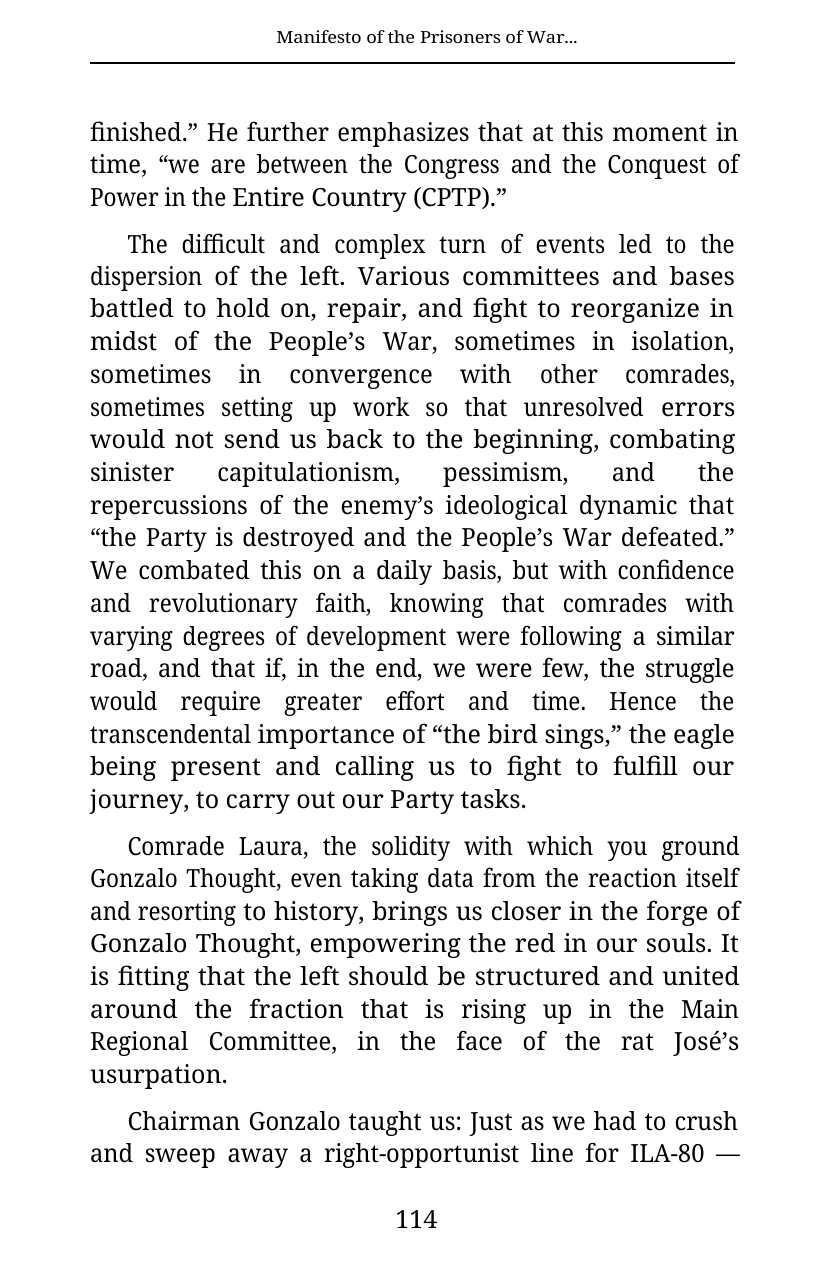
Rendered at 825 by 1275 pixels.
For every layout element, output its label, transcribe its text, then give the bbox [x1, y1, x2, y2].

text Comrade Laura, the solidity with which you ground Gonzalo Thought, even taking data from the reaction itself and resorting to history, brings us closer in the forge of Gonzalo Thought, empowering the red in our souls. It is fitting that the left should be structured and united around the fraction that is rising up in the Main Regional Committee, in the face of the rat José’s usurpation. [90, 829, 740, 1091]
text The difficult and complex turn of events led to the dispersion of the left. Various committees and bases battled to hold on, repair, and fight to reorganize in midst of the People’s War, sometimes in isolation, sometimes in convergence with other comrades, sometimes setting up work so that unresolved errors would not send us back to the beginning, combating sinister capitulationism, pessimism, and the repercussions of the enemy’s ideological dynamic that “the Party is destroyed and the People’s War defeated.” We combated this on a daily basis, but with confidence and revolutionary faith, knowing that comrades with varying degrees of development were following a similar road, and that if, in the end, we were few, the struggle would require greater effort and time. Hence the transcendental importance of “the bird sings,” the eagle being present and calling us to fight to fulfill our journey, to carry out our Party tasks. [90, 227, 735, 816]
text finished.” He further emphasizes that at this moment in time, “we are between the Congress and the Conquest of Power in the Entire Country (CPTP).” [90, 115, 740, 213]
text Manifesto of the Prisoners of War... [276, 26, 752, 48]
text Chairman Gonzalo taught us: Just as we had to crush and sweep away a right-opportunist line for ILA-80 — [90, 1104, 740, 1170]
